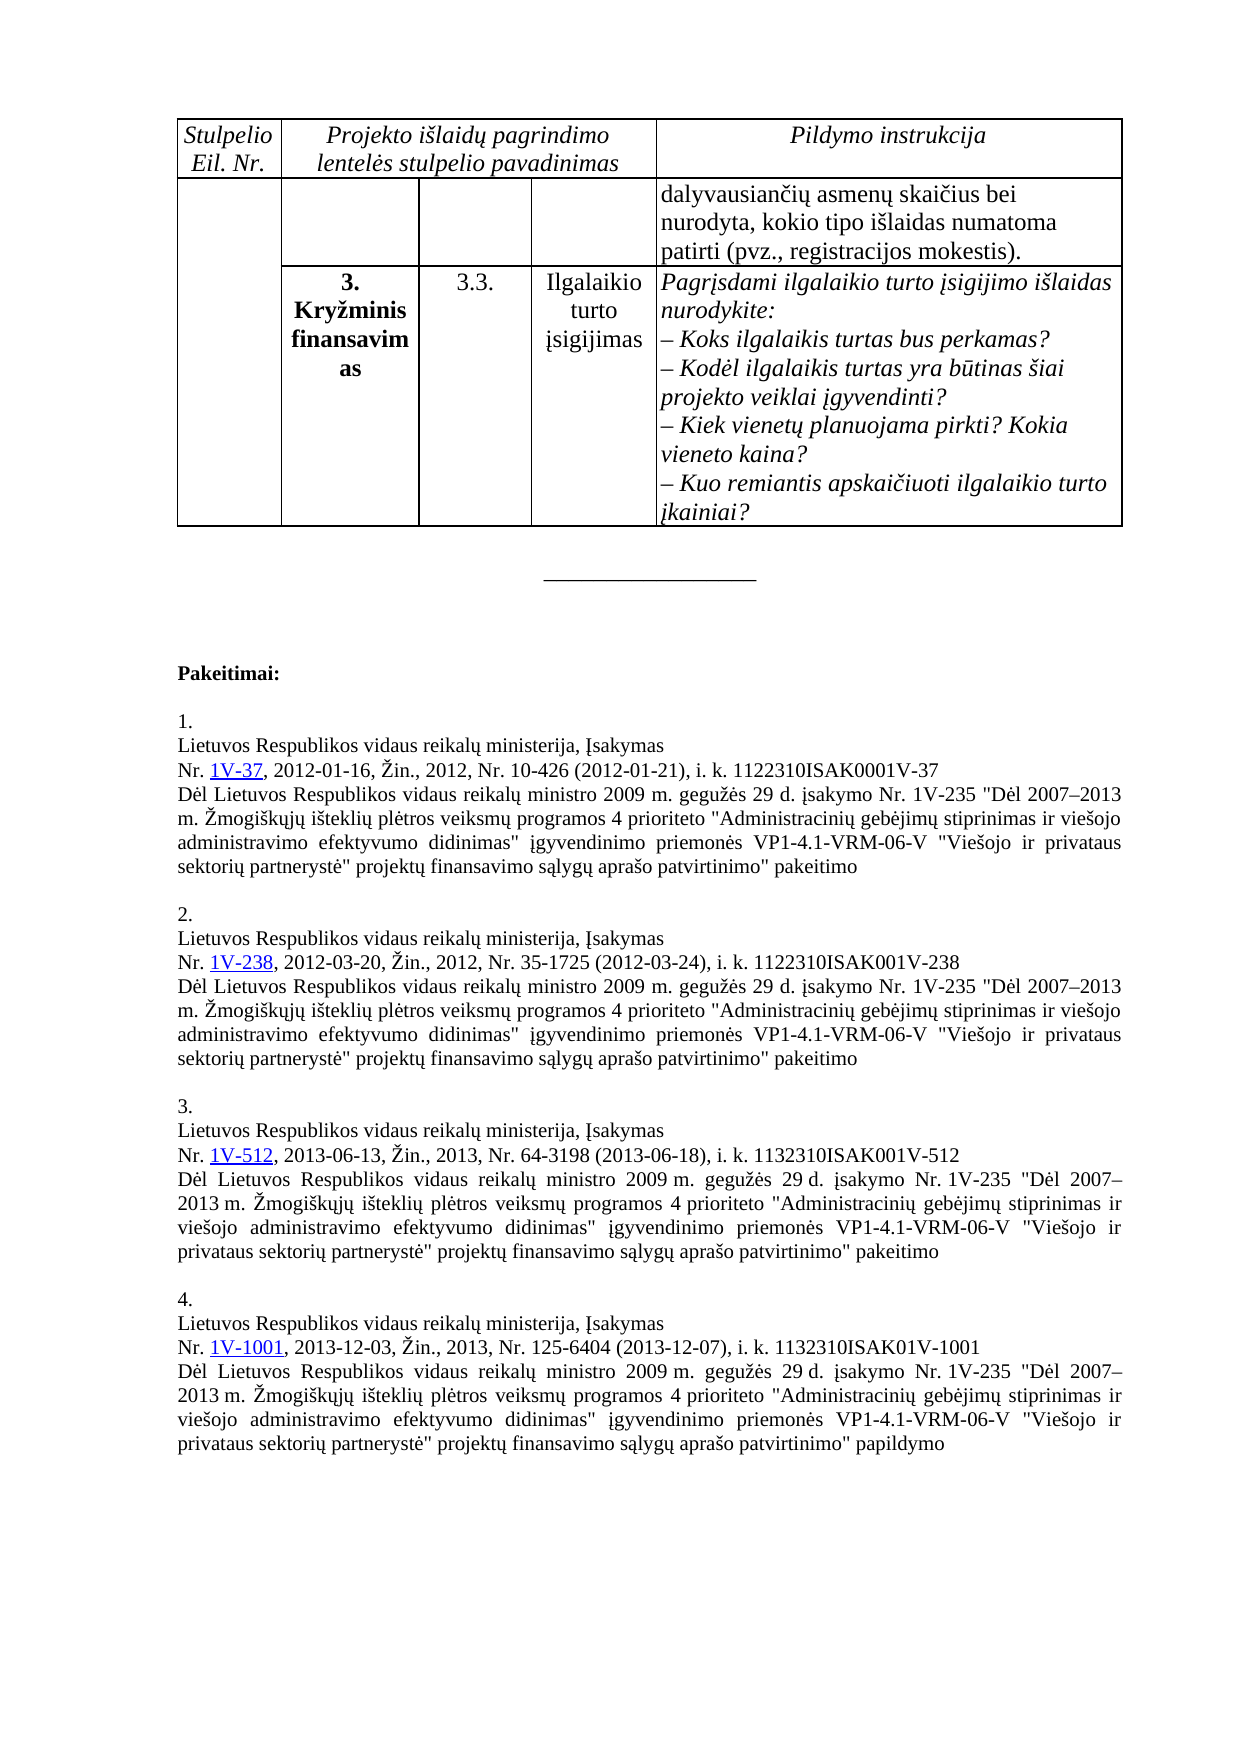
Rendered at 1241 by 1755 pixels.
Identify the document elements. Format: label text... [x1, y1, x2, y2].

table_cell 3. Kryžminis finansavimas [282, 267, 418, 525]
text Lietuvos Respublikos vidaus reikalų ministerija, Įsakymas [177, 926, 1122, 950]
text _________________ [177, 556, 1122, 584]
text Nr. 1V-512, 2013-06-13, Žin., 2013, Nr. 64-3198 (2013-06-18), i. k. 1132310ISAK001V-512 [177, 1142, 1122, 1167]
text Dėl Lietuvos Respublikos vidaus reikalų ministro 2009 m. gegužės 29 d. įsakymo Nr. 1V-235 "Dėl 2007–2013 m. Žmogiškųjų išteklių plėtros veiksmų programos 4 prioriteto "Administracinių gebėjimų stiprinimas ir viešojo administravimo efektyvumo didinimas" įgyvendinimo priemonės VP1-4.1-VRM-06-V "Viešojo ir privataus sektorių partnerystė" projektų finansavimo sąlygų aprašo patvirtinimo" pakeitimo [177, 1167, 1122, 1263]
table_cell [420, 179, 531, 265]
table_header Pildymo instrukcija [657, 120, 1121, 177]
table_header Projekto išlaidų pagrindimo lentelės stulpelio pavadinimas [282, 120, 656, 177]
text Lietuvos Respublikos vidaus reikalų ministerija, Įsakymas [177, 1118, 1122, 1142]
text Dėl Lietuvos Respublikos vidaus reikalų ministro 2009 m. gegužės 29 d. įsakymo Nr. 1V-235 "Dėl 2007–2013 m. Žmogiškųjų išteklių plėtros veiksmų programos 4 prioriteto "Administracinių gebėjimų stiprinimas ir viešojo administravimo efektyvumo didinimas" įgyvendinimo priemonės VP1-4.1-VRM-06-V "Viešojo ir privataus sektorių partnerystė" projektų finansavimo sąlygų aprašo patvirtinimo" papildymo [177, 1359, 1122, 1455]
table_cell 3.3. [420, 267, 531, 525]
text 2. [177, 902, 1122, 926]
table_cell [178, 179, 281, 525]
text Lietuvos Respublikos vidaus reikalų ministerija, Įsakymas [177, 1311, 1122, 1335]
table_cell Pagrįsdami ilgalaikio turto įsigijimo išlaidas nurodykite: – Koks ilgalaikis turtas bus perkamas? – Kodėl ilgalaikis turtas yra būtinas šiai projekto veiklai įgyvendinti? – Kiek vienetų planuojama pirkti? Kokia vieneto kaina? – Kuo remiantis apskaičiuoti ilgalaikio turto įkainiai? [657, 267, 1121, 525]
text Lietuvos Respublikos vidaus reikalų ministerija, Įsakymas [177, 733, 1122, 757]
text Dėl Lietuvos Respublikos vidaus reikalų ministro 2009 m. gegužės 29 d. įsakymo Nr. 1V-235 "Dėl 2007–2013 m. Žmogiškųjų išteklių plėtros veiksmų programos 4 prioriteto "Administracinių gebėjimų stiprinimas ir viešojo administravimo efektyvumo didinimas" įgyvendinimo priemonės VP1-4.1-VRM-06-V "Viešojo ir privataus sektorių partnerystė" projektų finansavimo sąlygų aprašo patvirtinimo" pakeitimo [177, 974, 1122, 1070]
table_cell Ilgalaikio turto įsigijimas [532, 267, 656, 525]
table_cell [532, 179, 656, 265]
table_cell dalyvausiančių asmenų skaičius bei nurodyta, kokio tipo išlaidas numatoma patirti (pvz., registracijos mokestis). [657, 179, 1121, 265]
text 3. [177, 1094, 1122, 1118]
text Nr. 1V-238, 2012-03-20, Žin., 2012, Nr. 35-1725 (2012-03-24), i. k. 1122310ISAK001V-238 [177, 950, 1122, 974]
table_cell [282, 179, 418, 265]
text Pakeitimai: [177, 661, 1122, 685]
text Nr. 1V-37, 2012-01-16, Žin., 2012, Nr. 10-426 (2012-01-21), i. k. 1122310ISAK0001V-37 [177, 757, 1122, 782]
table_header Stulpelio Eil. Nr. [178, 120, 281, 177]
text Dėl Lietuvos Respublikos vidaus reikalų ministro 2009 m. gegužės 29 d. įsakymo Nr. 1V-235 "Dėl 2007–2013 m. Žmogiškųjų išteklių plėtros veiksmų programos 4 prioriteto "Administracinių gebėjimų stiprinimas ir viešojo administravimo efektyvumo didinimas" įgyvendinimo priemonės VP1-4.1-VRM-06-V "Viešojo ir privataus sektorių partnerystė" projektų finansavimo sąlygų aprašo patvirtinimo" pakeitimo [177, 782, 1122, 878]
text 1. [177, 709, 1122, 733]
text Nr. 1V-1001, 2013-12-03, Žin., 2013, Nr. 125-6404 (2013-12-07), i. k. 1132310ISAK01V-1001 [177, 1335, 1122, 1359]
text 4. [177, 1287, 1122, 1311]
